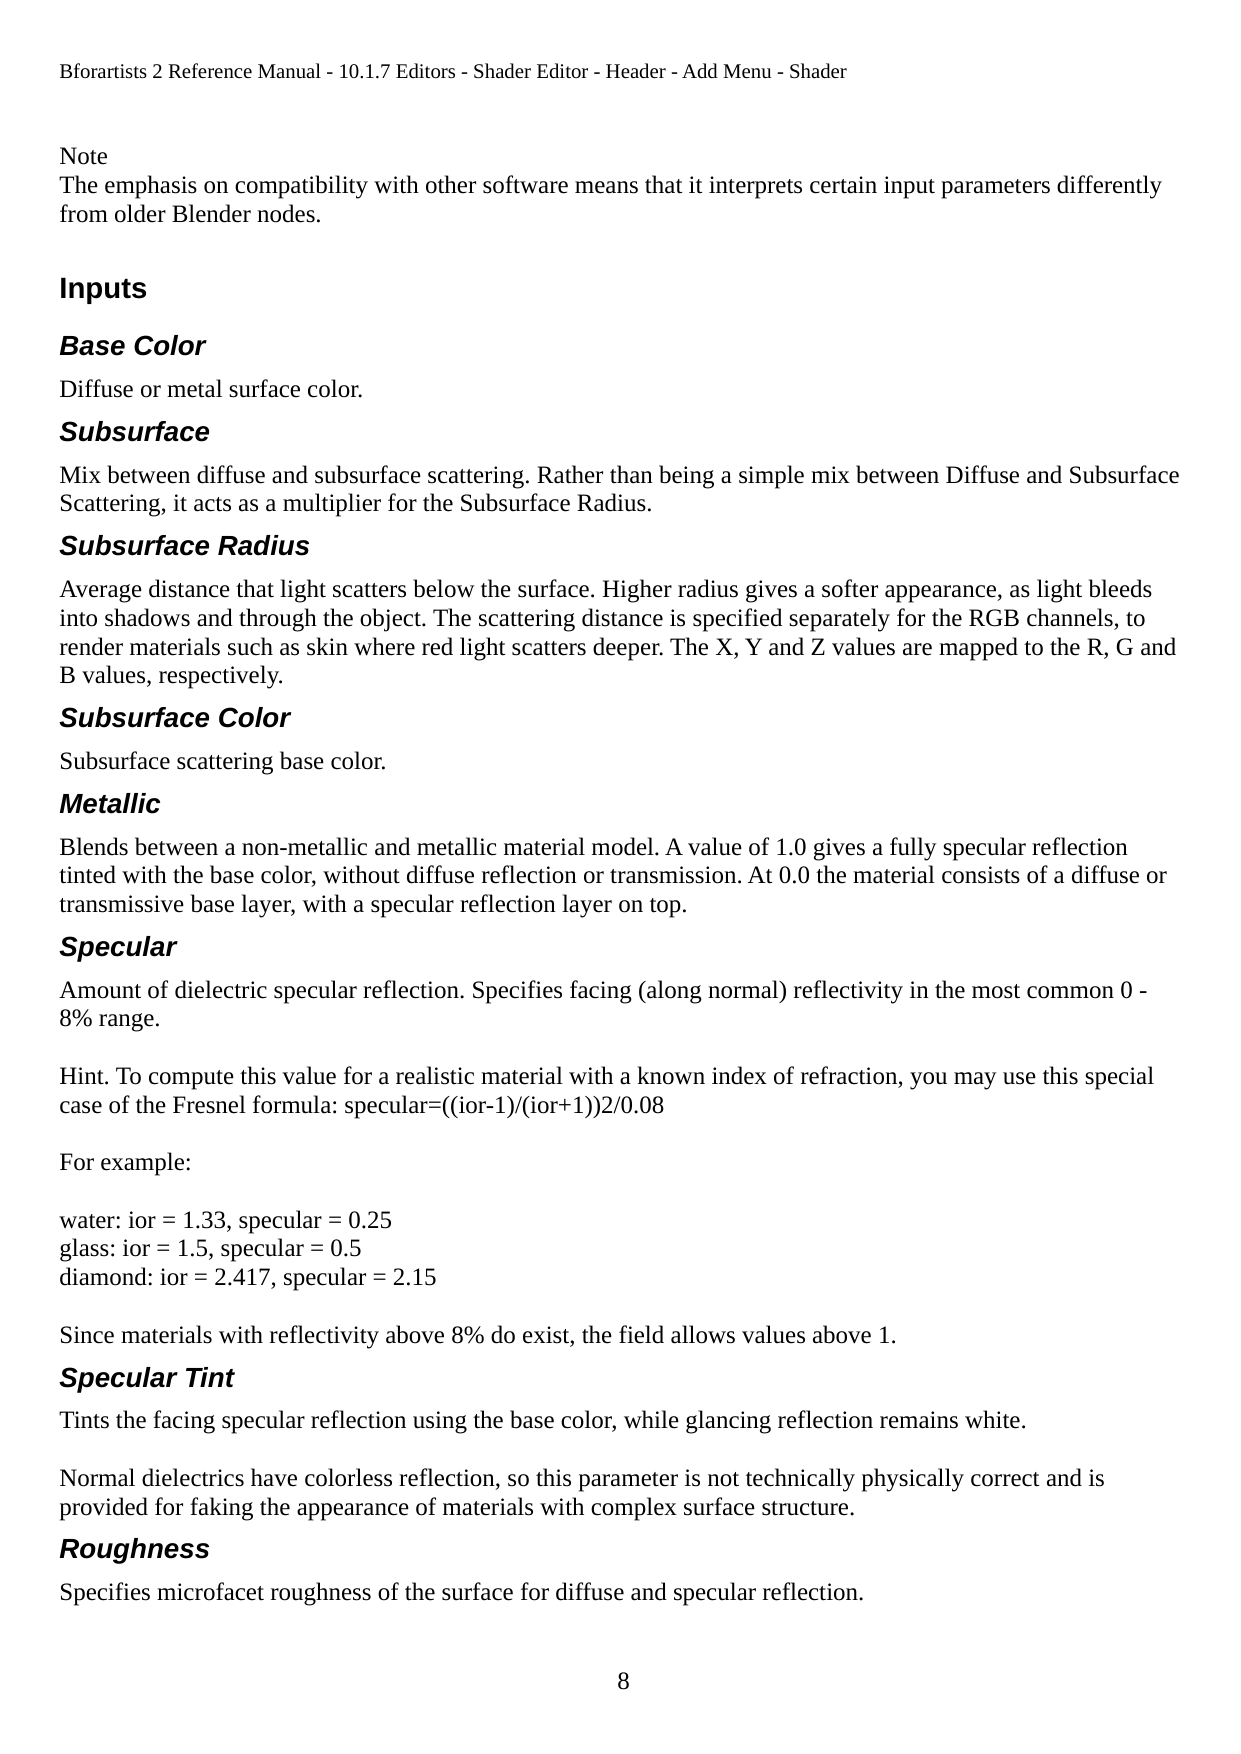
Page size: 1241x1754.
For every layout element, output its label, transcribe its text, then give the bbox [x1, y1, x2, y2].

text diamond: ior = 2.417, specular = 2.15 [59, 1262, 1181, 1291]
text Tints the facing specular reflection using the base color, while glancing reflection remains white. [59, 1405, 1181, 1434]
text water: ior = 1.33, specular = 0.25 [59, 1205, 1181, 1233]
subtitle Subsurface [59, 415, 1181, 447]
text Average distance that light scatters below the surface. Higher radius gives a softer appearance, as light bleeds into shadows and through the object. The scattering distance is specified separately for the RGB channels, to render materials such as skin where red light scatters deeper. The X, Y and Z values are mapped to the R, G and B values, respectively. [59, 574, 1181, 689]
text Amount of dielectric specular reflection. Specifies facing (along normal) reflectivity in the most common 0 - 8% range. [59, 975, 1181, 1032]
text The emphasis on compatibility with other software means that it interprets certain input parameters differently from older Blender nodes. [59, 170, 1181, 228]
subtitle Inputs [59, 271, 1181, 305]
subtitle Metallic [59, 787, 1181, 819]
text Normal dielectrics have colorless reflection, so this parameter is not technically physically correct and is provided for faking the appearance of materials with complex surface structure. [59, 1463, 1181, 1520]
text Subsurface scattering base color. [59, 746, 1181, 775]
subtitle Base Color [59, 330, 1181, 362]
subtitle Subsurface Radius [59, 530, 1181, 562]
subtitle Roughness [59, 1533, 1181, 1565]
text Since materials with reflectivity above 8% do exist, the field allows values above 1. [59, 1320, 1181, 1348]
text Note [59, 141, 1181, 170]
text glass: ior = 1.5, specular = 0.5 [59, 1233, 1181, 1262]
subtitle Subsurface Color [59, 702, 1181, 733]
text Hint. To compute this value for a realistic material with a known index of refraction, you may use this special case of the Fresnel formula: specular=((ior-1)/(ior+1))2/0.08 [59, 1061, 1181, 1118]
subtitle Specular [59, 930, 1181, 962]
text Diffuse or metal surface color. [59, 374, 1181, 403]
text Mix between diffuse and subsurface scattering. Rather than being a simple mix between Diffuse and Subsurface Scattering, it acts as a multiplier for the Subsurface Radius. [59, 460, 1181, 517]
text For example: [59, 1147, 1181, 1176]
text Blends between a non-metallic and metallic material model. A value of 1.0 gives a fully specular reflection tinted with the base color, without diffuse reflection or transmission. At 0.0 the material consists of a diffuse or transmissive base layer, with a specular reflection layer on top. [59, 832, 1181, 918]
subtitle Specular Tint [59, 1361, 1181, 1393]
text Specifies microfacet roughness of the surface for diffuse and specular reflection. [59, 1577, 1181, 1606]
